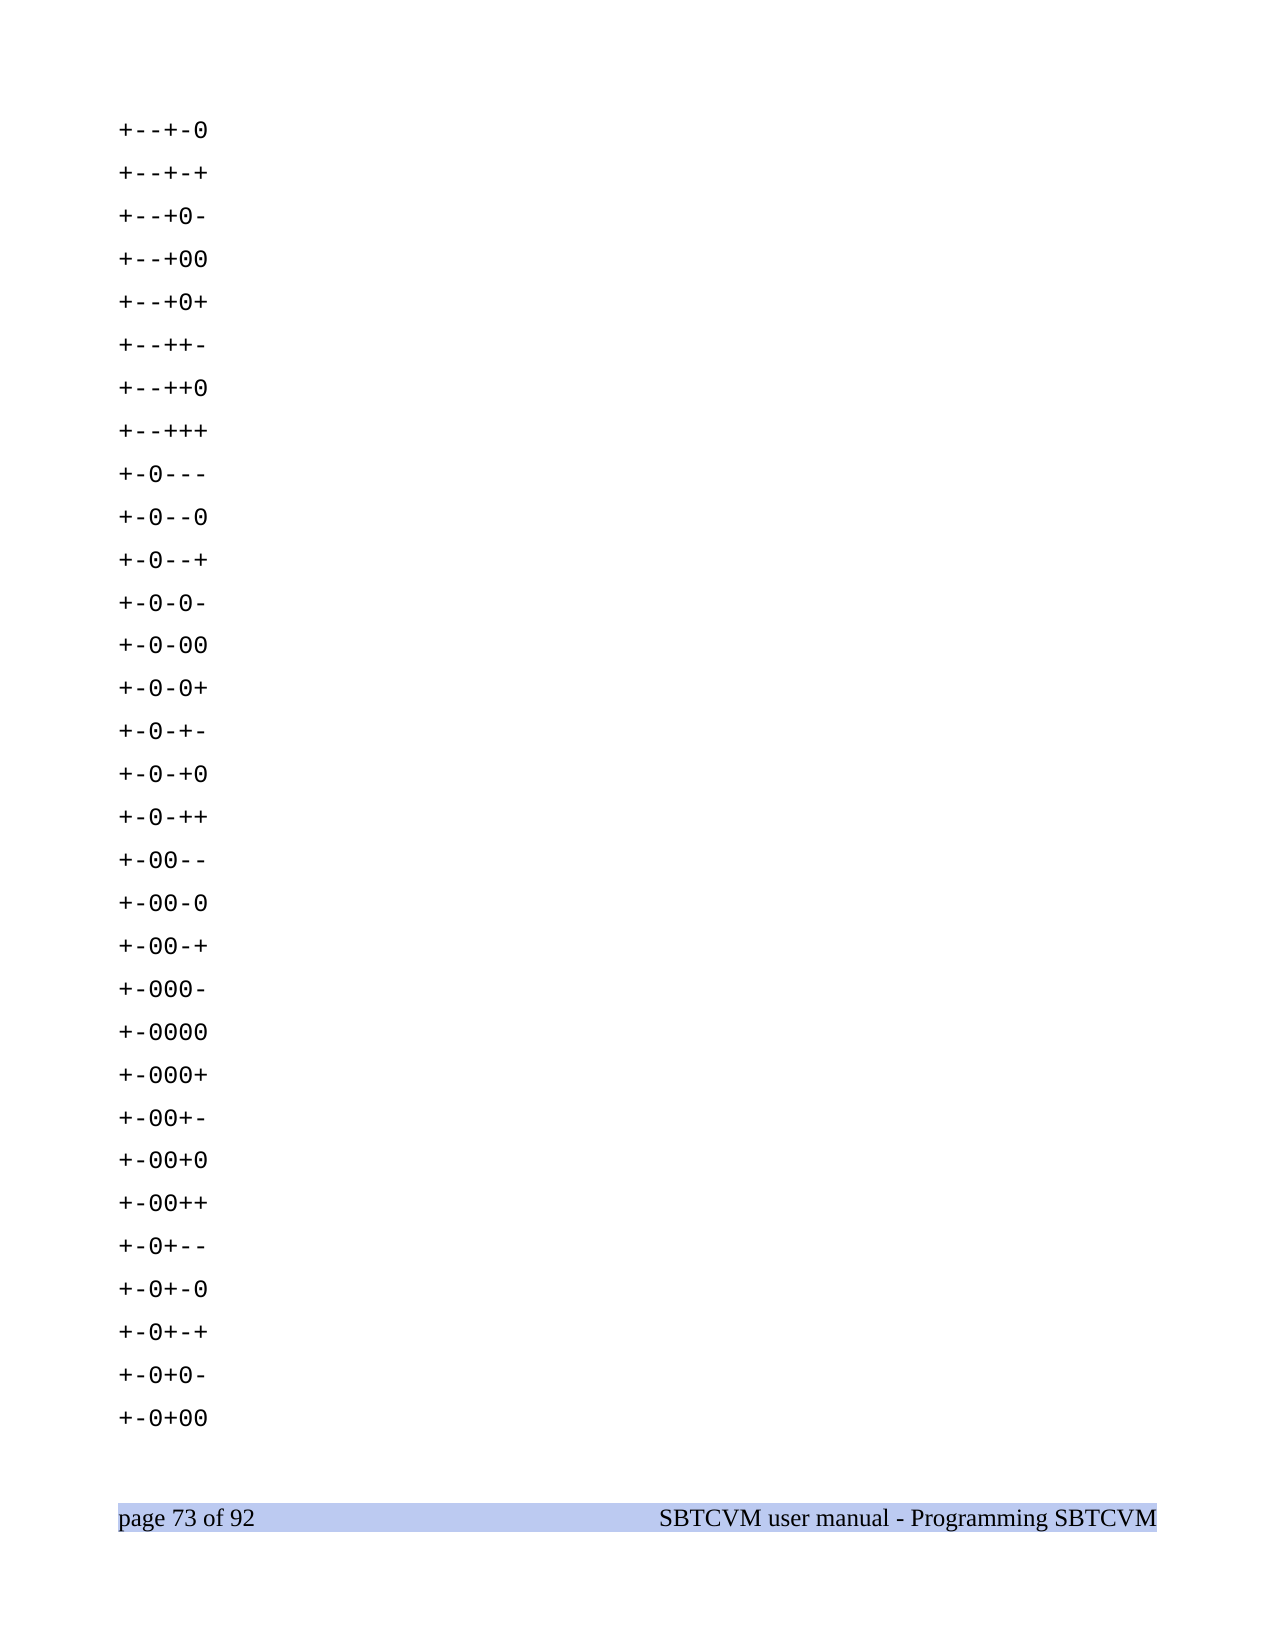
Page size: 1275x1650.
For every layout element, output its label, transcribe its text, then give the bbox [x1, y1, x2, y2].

text +-00+- [118, 1105, 1157, 1133]
text +-0--+ [118, 547, 1157, 576]
text +-0+-+ [118, 1320, 1157, 1348]
text +-00+0 [118, 1148, 1157, 1176]
text +-000- [118, 976, 1157, 1005]
text +-0000 [118, 1019, 1157, 1048]
text +--+0+ [118, 290, 1157, 318]
text +-0--- [118, 461, 1157, 490]
text +--+0- [118, 204, 1157, 232]
text +-0-+0 [118, 762, 1157, 790]
text +-0-0- [118, 590, 1157, 618]
text +--+-+ [118, 161, 1157, 189]
text +-0-++ [118, 805, 1157, 833]
text +-0+00 [118, 1406, 1157, 1434]
text +-0-00 [118, 633, 1157, 661]
text +-0-+- [118, 719, 1157, 747]
text +--+-0 [118, 118, 1157, 146]
text +-0+0- [118, 1363, 1157, 1391]
text +-00++ [118, 1191, 1157, 1219]
text +-0+-0 [118, 1277, 1157, 1305]
text +--++0 [118, 376, 1157, 404]
text +-0--0 [118, 504, 1157, 533]
text +-00-- [118, 848, 1157, 876]
text +-00-+ [118, 933, 1157, 962]
text +-0-0+ [118, 676, 1157, 704]
text +-000+ [118, 1062, 1157, 1091]
text +-00-0 [118, 891, 1157, 919]
text +-0+-- [118, 1234, 1157, 1262]
text +--+++ [118, 418, 1157, 447]
text +--++- [118, 333, 1157, 361]
text +--+00 [118, 247, 1157, 275]
